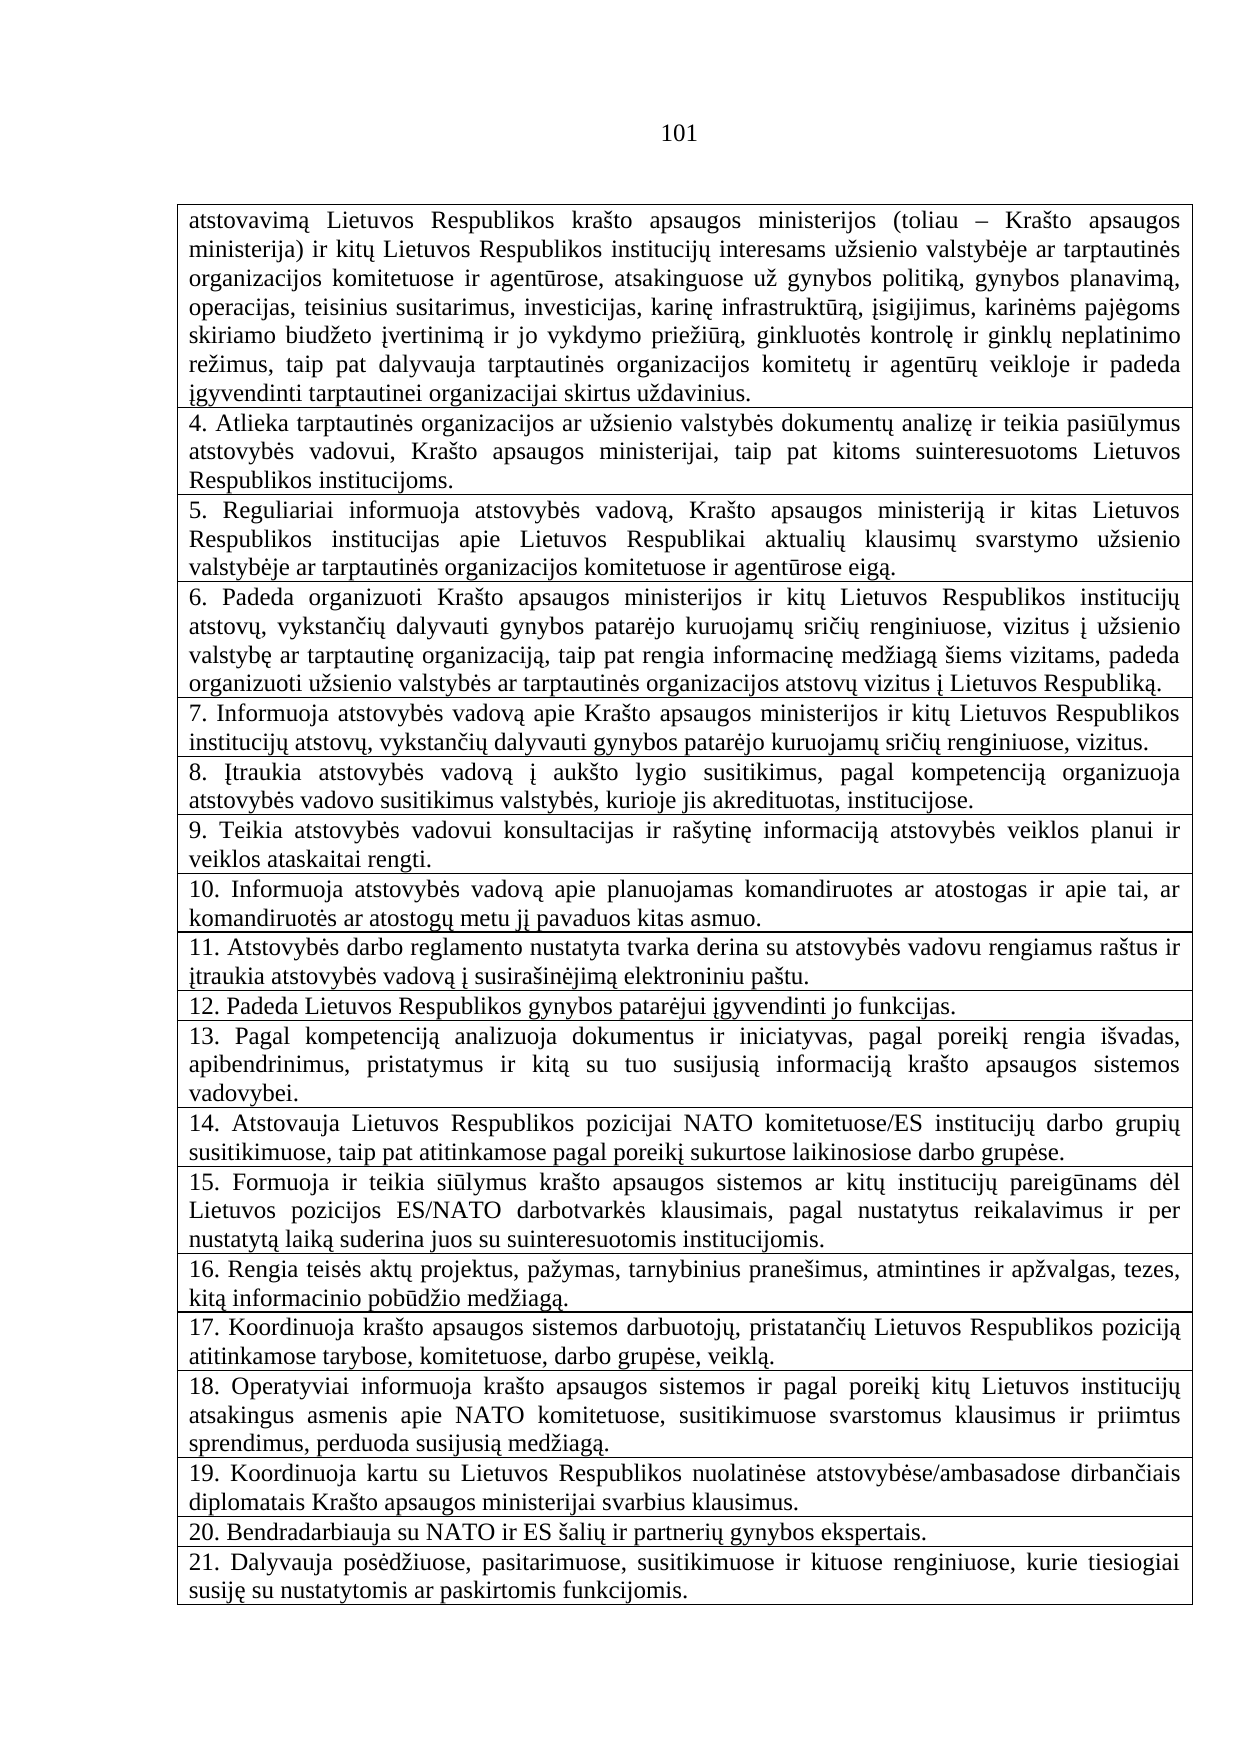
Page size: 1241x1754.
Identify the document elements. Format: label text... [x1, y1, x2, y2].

table_cell 4. Atlieka tarptautinės organizacijos ar užsienio valstybės dokumentų analizę ir teikia pasiūlymus atstovybės vadovui, Krašto apsaugos ministerijai, taip pat kitoms suinteresuotoms Lietuvos Respublikos institucijoms. [178, 408, 1192, 494]
table_cell 14. Atstovauja Lietuvos Respublikos pozicijai NATO komitetuose/ES institucijų darbo grupių susitikimuose, taip pat atitinkamose pagal poreikį sukurtose laikinosiose darbo grupėse. [178, 1108, 1192, 1166]
table_cell 12. Padeda Lietuvos Respublikos gynybos patarėjui įgyvendinti jo funkcijas. [178, 991, 1192, 1020]
table_cell 20. Bendradarbiauja su NATO ir ES šalių ir partnerių gynybos ekspertais. [178, 1517, 1192, 1546]
table_cell 19. Koordinuoja kartu su Lietuvos Respublikos nuolatinėse atstovybėse/ambasadose dirbančiais diplomatais Krašto apsaugos ministerijai svarbius klausimus. [178, 1458, 1192, 1516]
table_cell 11. Atstovybės darbo reglamento nustatyta tvarka derina su atstovybės vadovu rengiamus raštus ir įtraukia atstovybės vadovą į susirašinėjimą elektroniniu paštu. [178, 933, 1192, 990]
table_cell 5. Reguliariai informuoja atstovybės vadovą, Krašto apsaugos ministeriją ir kitas Lietuvos Respublikos institucijas apie Lietuvos Respublikai aktualių klausimų svarstymo užsienio valstybėje ar tarptautinės organizacijos komitetuose ir agentūrose eigą. [178, 495, 1192, 581]
table_cell 9. Teikia atstovybės vadovui konsultacijas ir rašytinę informaciją atstovybės veiklos planui ir veiklos ataskaitai rengti. [178, 815, 1192, 873]
table_cell 6. Padeda organizuoti Krašto apsaugos ministerijos ir kitų Lietuvos Respublikos institucijų atstovų, vykstančių dalyvauti gynybos patarėjo kuruojamų sričių renginiuose, vizitus į užsienio valstybę ar tarptautinę organizaciją, taip pat rengia informacinę medžiagą šiems vizitams, padeda organizuoti užsienio valstybės ar tarptautinės organizacijos atstovų vizitus į Lietuvos Respubliką. [178, 582, 1192, 697]
table_cell 8. Įtraukia atstovybės vadovą į aukšto lygio susitikimus, pagal kompetenciją organizuoja atstovybės vadovo susitikimus valstybės, kurioje jis akredituotas, institucijose. [178, 757, 1192, 814]
table_cell 17. Koordinuoja krašto apsaugos sistemos darbuotojų, pristatančių Lietuvos Respublikos poziciją atitinkamose tarybose, komitetuose, darbo grupėse, veiklą. [178, 1313, 1192, 1370]
table_cell 21. Dalyvauja posėdžiuose, pasitarimuose, susitikimuose ir kituose renginiuose, kurie tiesiogiai susiję su nustatytomis ar paskirtomis funkcijomis. [178, 1547, 1192, 1604]
table_cell 16. Rengia teisės aktų projektus, pažymas, tarnybinius pranešimus, atmintines ir apžvalgas, tezes, kitą informacinio pobūdžio medžiagą. [178, 1254, 1192, 1311]
table_cell 15. Formuoja ir teikia siūlymus krašto apsaugos sistemos ar kitų institucijų pareigūnams dėl Lietuvos pozicijos ES/NATO darbotvarkės klausimais, pagal nustatytus reikalavimus ir per nustatytą laiką suderina juos su suinteresuotomis institucijomis. [178, 1167, 1192, 1253]
table_cell 10. Informuoja atstovybės vadovą apie planuojamas komandiruotes ar atostogas ir apie tai, ar komandiruotės ar atostogų metu jį pavaduos kitas asmuo. [178, 874, 1192, 931]
table_cell 13. Pagal kompetenciją analizuoja dokumentus ir iniciatyvas, pagal poreikį rengia išvadas, apibendrinimus, pristatymus ir kitą su tuo susijusią informaciją krašto apsaugos sistemos vadovybei. [178, 1021, 1192, 1107]
table_cell 18. Operatyviai informuoja krašto apsaugos sistemos ir pagal poreikį kitų Lietuvos institucijų atsakingus asmenis apie NATO komitetuose, susitikimuose svarstomus klausimus ir priimtus sprendimus, perduoda susijusią medžiagą. [178, 1371, 1192, 1457]
table_cell atstovavimą Lietuvos Respublikos krašto apsaugos ministerijos (toliau – Krašto apsaugos ministerija) ir kitų Lietuvos Respublikos institucijų interesams užsienio valstybėje ar tarptautinės organizacijos komitetuose ir agentūrose, atsakinguose už gynybos politiką, gynybos planavimą, operacijas, teisinius susitarimus, investicijas, karinę infrastruktūrą, įsigijimus, karinėms pajėgoms skiriamo biudžeto įvertinimą ir jo vykdymo priežiūrą, ginkluotės kontrolę ir ginklų neplatinimo režimus, taip pat dalyvauja tarptautinės organizacijos komitetų ir agentūrų veikloje ir padeda įgyvendinti tarptautinei organizacijai skirtus uždavinius. [178, 205, 1192, 407]
table_cell 7. Informuoja atstovybės vadovą apie Krašto apsaugos ministerijos ir kitų Lietuvos Respublikos institucijų atstovų, vykstančių dalyvauti gynybos patarėjo kuruojamų sričių renginiuose, vizitus. [178, 698, 1192, 756]
